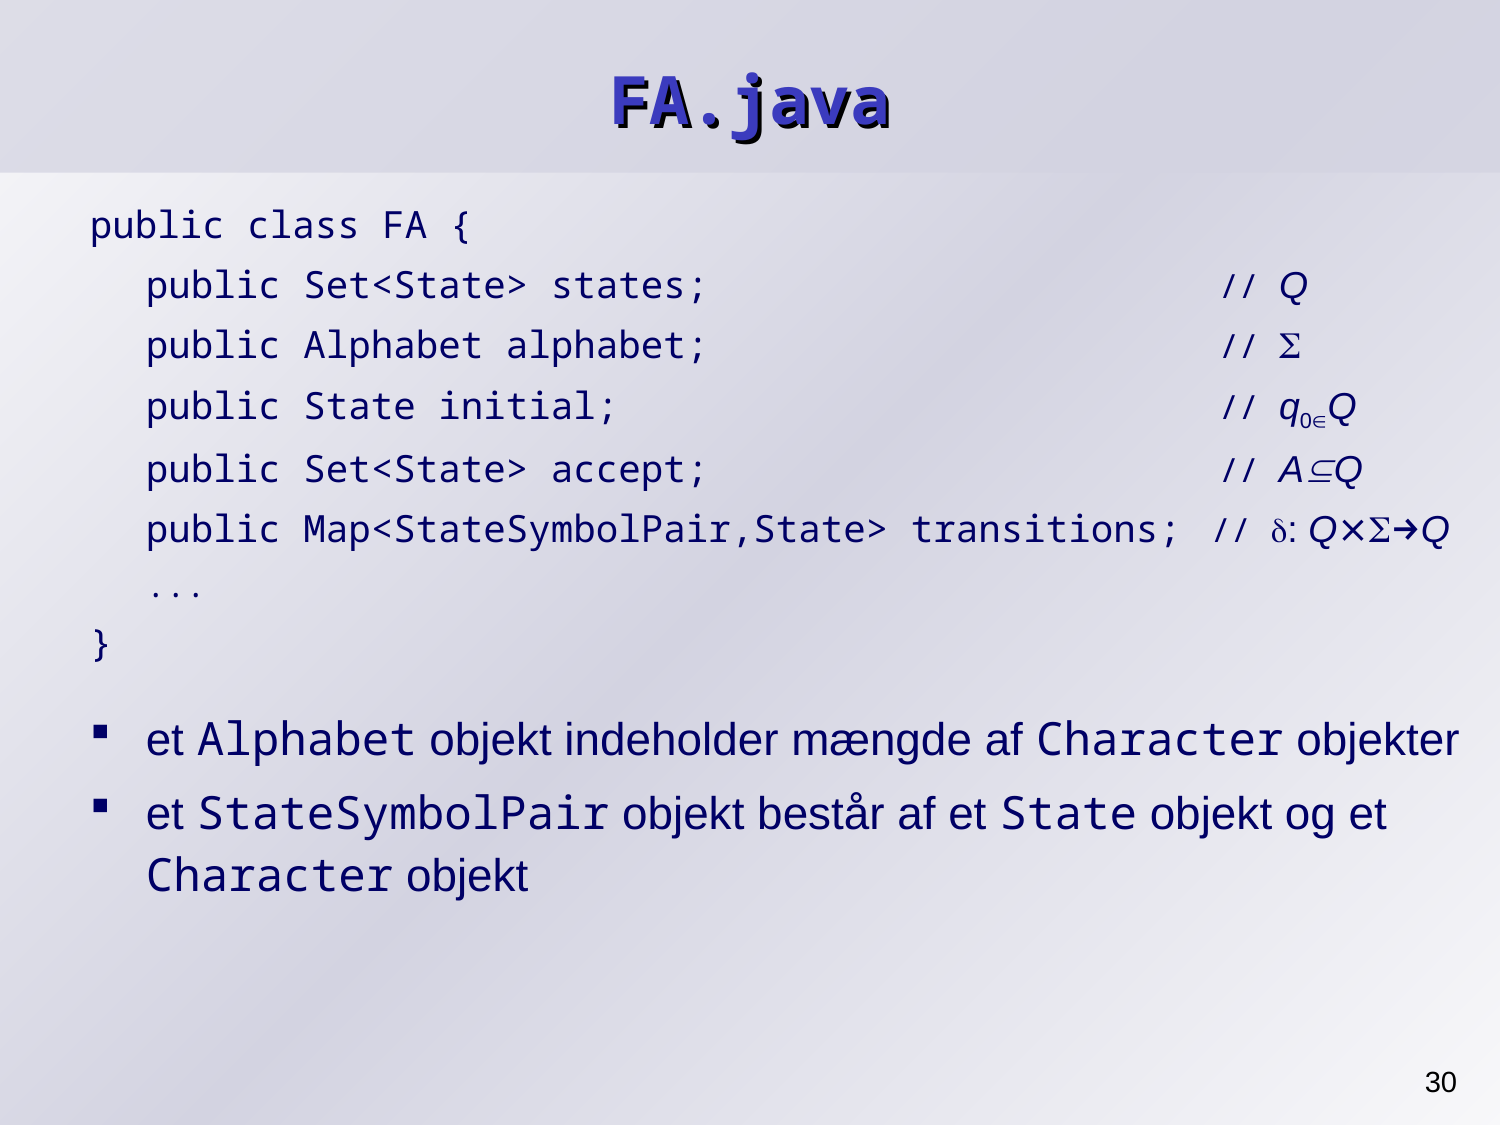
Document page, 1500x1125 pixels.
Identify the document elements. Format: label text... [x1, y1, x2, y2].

list public class FA { public Set<State> states; // Q public Alphabet alphabet; // Σ public State initial; // q0∈Q public Set<State> accept; // A⊆Q public Map<StateSymbolPair,State> transitions; // δ: Q⨯Σ→Q ... } et Alphabet objekt indeholder mængde af Character objekter et StateSymbolPair objekt består af et State objekt og et Character objekt [75, 190, 1500, 1089]
title FA.java [75, 24, 1426, 173]
